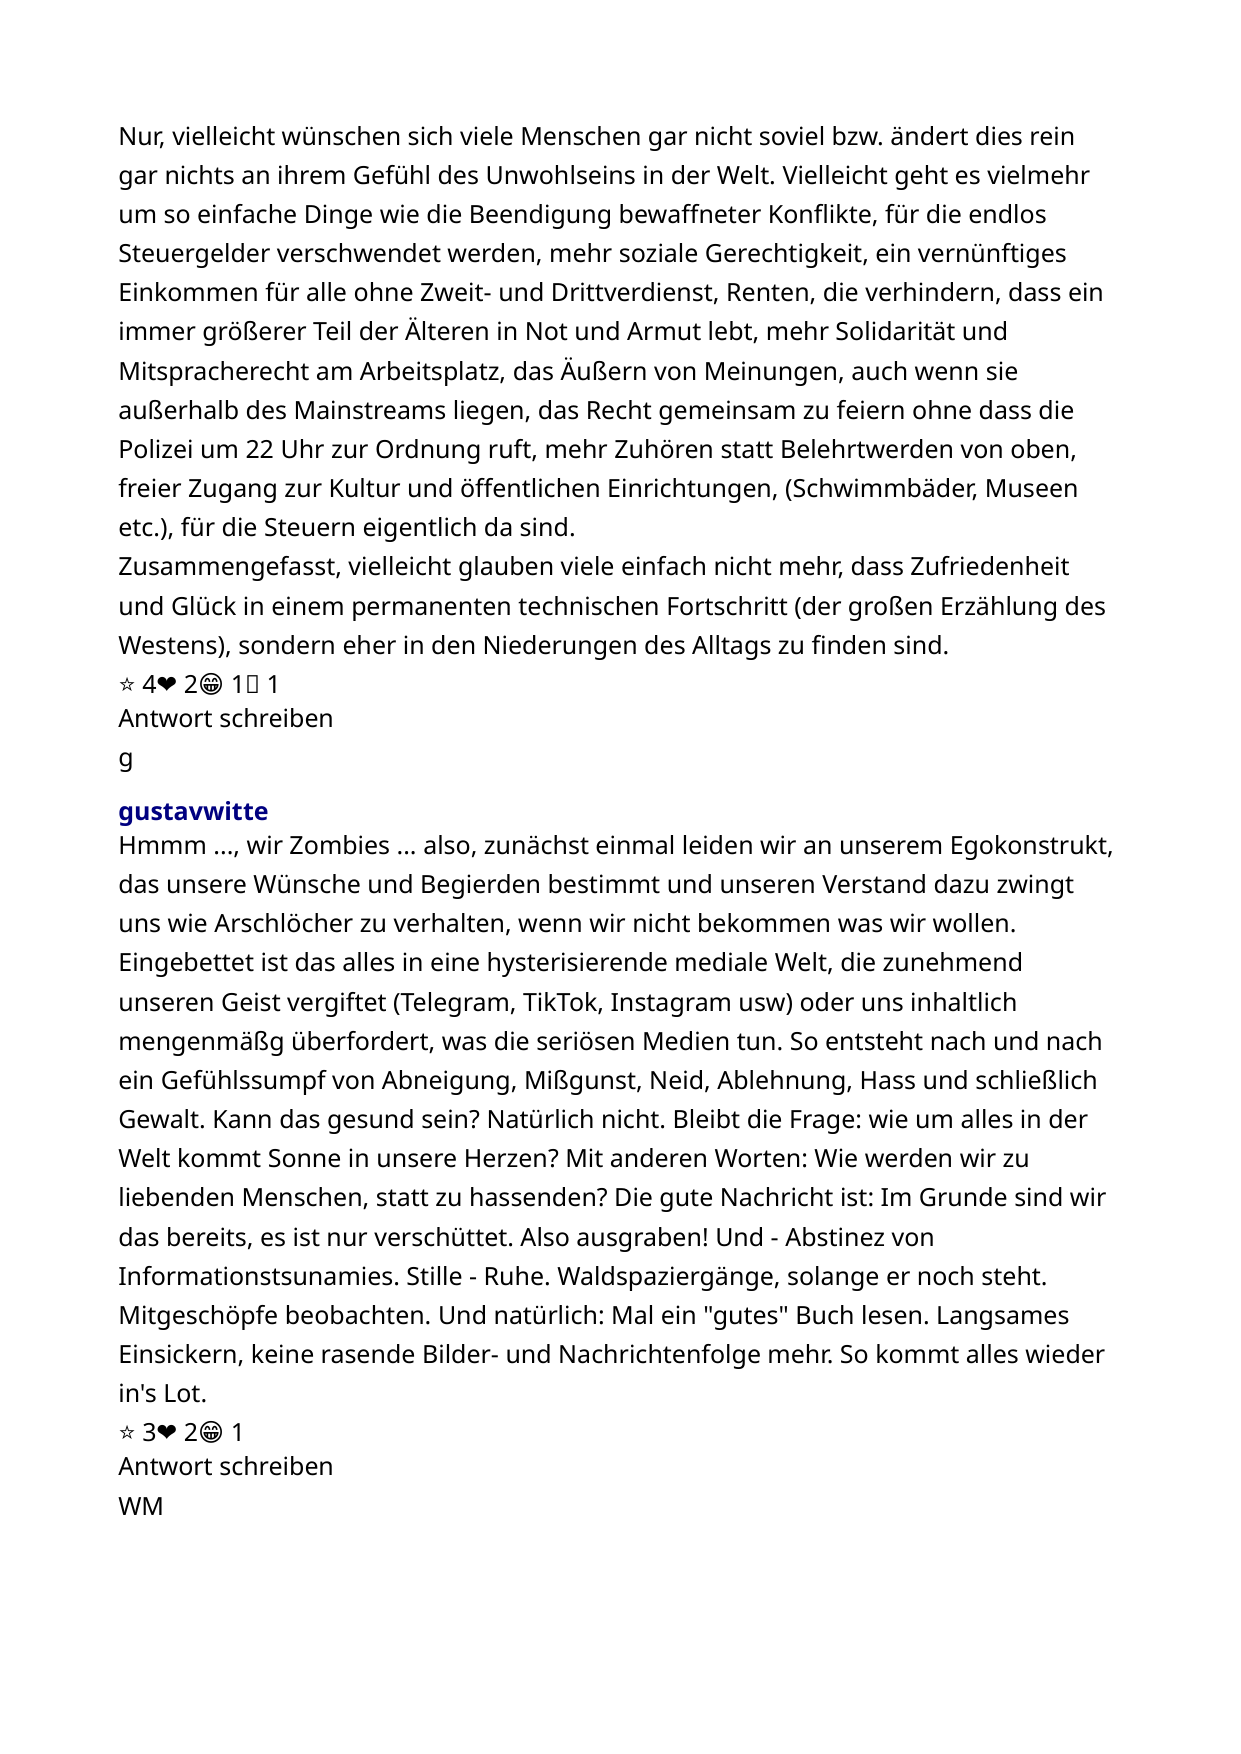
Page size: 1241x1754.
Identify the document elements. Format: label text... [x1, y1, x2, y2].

text WM [118, 1488, 1122, 1522]
text g [118, 740, 1122, 774]
subtitle gustavwitte [118, 793, 1122, 827]
text Antwort schreiben [118, 1449, 1122, 1483]
text Antwort schreiben [118, 701, 1122, 734]
text Zusammengefasst, vielleicht glauben viele einfach nicht mehr, dass Zufriedenheit und Glück in einem permanenten technischen Fortschritt (der großen Erzählung des Westens), sondern eher in den Niederungen des Alltags zu finden sind. [118, 549, 1122, 661]
text ⭐️ 3❤️ 2😁 1 [118, 1415, 1122, 1449]
text ⭐️ 4❤️ 2😁 1🤨 1 [118, 666, 1122, 701]
text Hmmm ..., wir Zombies ... also, zunächst einmal leiden wir an unserem Egokonstrukt, das unsere Wünsche und Begierden bestimmt und unseren Verstand dazu zwingt uns wie Arschlöcher zu verhalten, wenn wir nicht bekommen was wir wollen. Eingebettet ist das alles in eine hysterisierende mediale Welt, die zunehmend unseren Geist vergiftet (Telegram, TikTok, Instagram usw) oder uns inhaltlich mengenmäßg überfordert, was die seriösen Medien tun. So entsteht nach und nach ein Gefühlssumpf von Abneigung, Mißgunst, Neid, Ablehnung, Hass und schließlich Gewalt. Kann das gesund sein? Natürlich nicht. Bleibt die Frage: wie um alles in der Welt kommt Sonne in unsere Herzen? Mit anderen Worten: Wie werden wir zu liebenden Menschen, statt zu hassenden? Die gute Nachricht ist: Im Grunde sind wir das bereits, es ist nur verschüttet. Also ausgraben! Und - Abstinez von Informationstsunamies. Stille - Ruhe. Waldspaziergänge, solange er noch steht. Mitgeschöpfe beobachten. Und natürlich: Mal ein "gutes" Buch lesen. Langsames Einsickern, keine rasende Bilder- und Nachrichtenfolge mehr. So kommt alles wieder in's Lot. [118, 827, 1122, 1410]
text Nur, vielleicht wünschen sich viele Menschen gar nicht soviel bzw. ändert dies rein gar nichts an ihrem Gefühl des Unwohlseins in der Welt. Vielleicht geht es vielmehr um so einfache Dinge wie die Beendigung bewaffneter Konflikte, für die endlos Steuergelder verschwendet werden, mehr soziale Gerechtigkeit, ein vernünftiges Einkommen für alle ohne Zweit- und Drittverdienst, Renten, die verhindern, dass ein immer größerer Teil der Älteren in Not und Armut lebt, mehr Solidarität und Mitspracherecht am Arbeitsplatz, das Äußern von Meinungen, auch wenn sie außerhalb des Mainstreams liegen, das Recht gemeinsam zu feiern ohne dass die Polizei um 22 Uhr zur Ordnung ruft, mehr Zuhören statt Belehrtwerden von oben, freier Zugang zur Kultur und öffentlichen Einrichtungen, (Schwimmbäder, Museen etc.), für die Steuern eigentlich da sind. [118, 118, 1122, 544]
